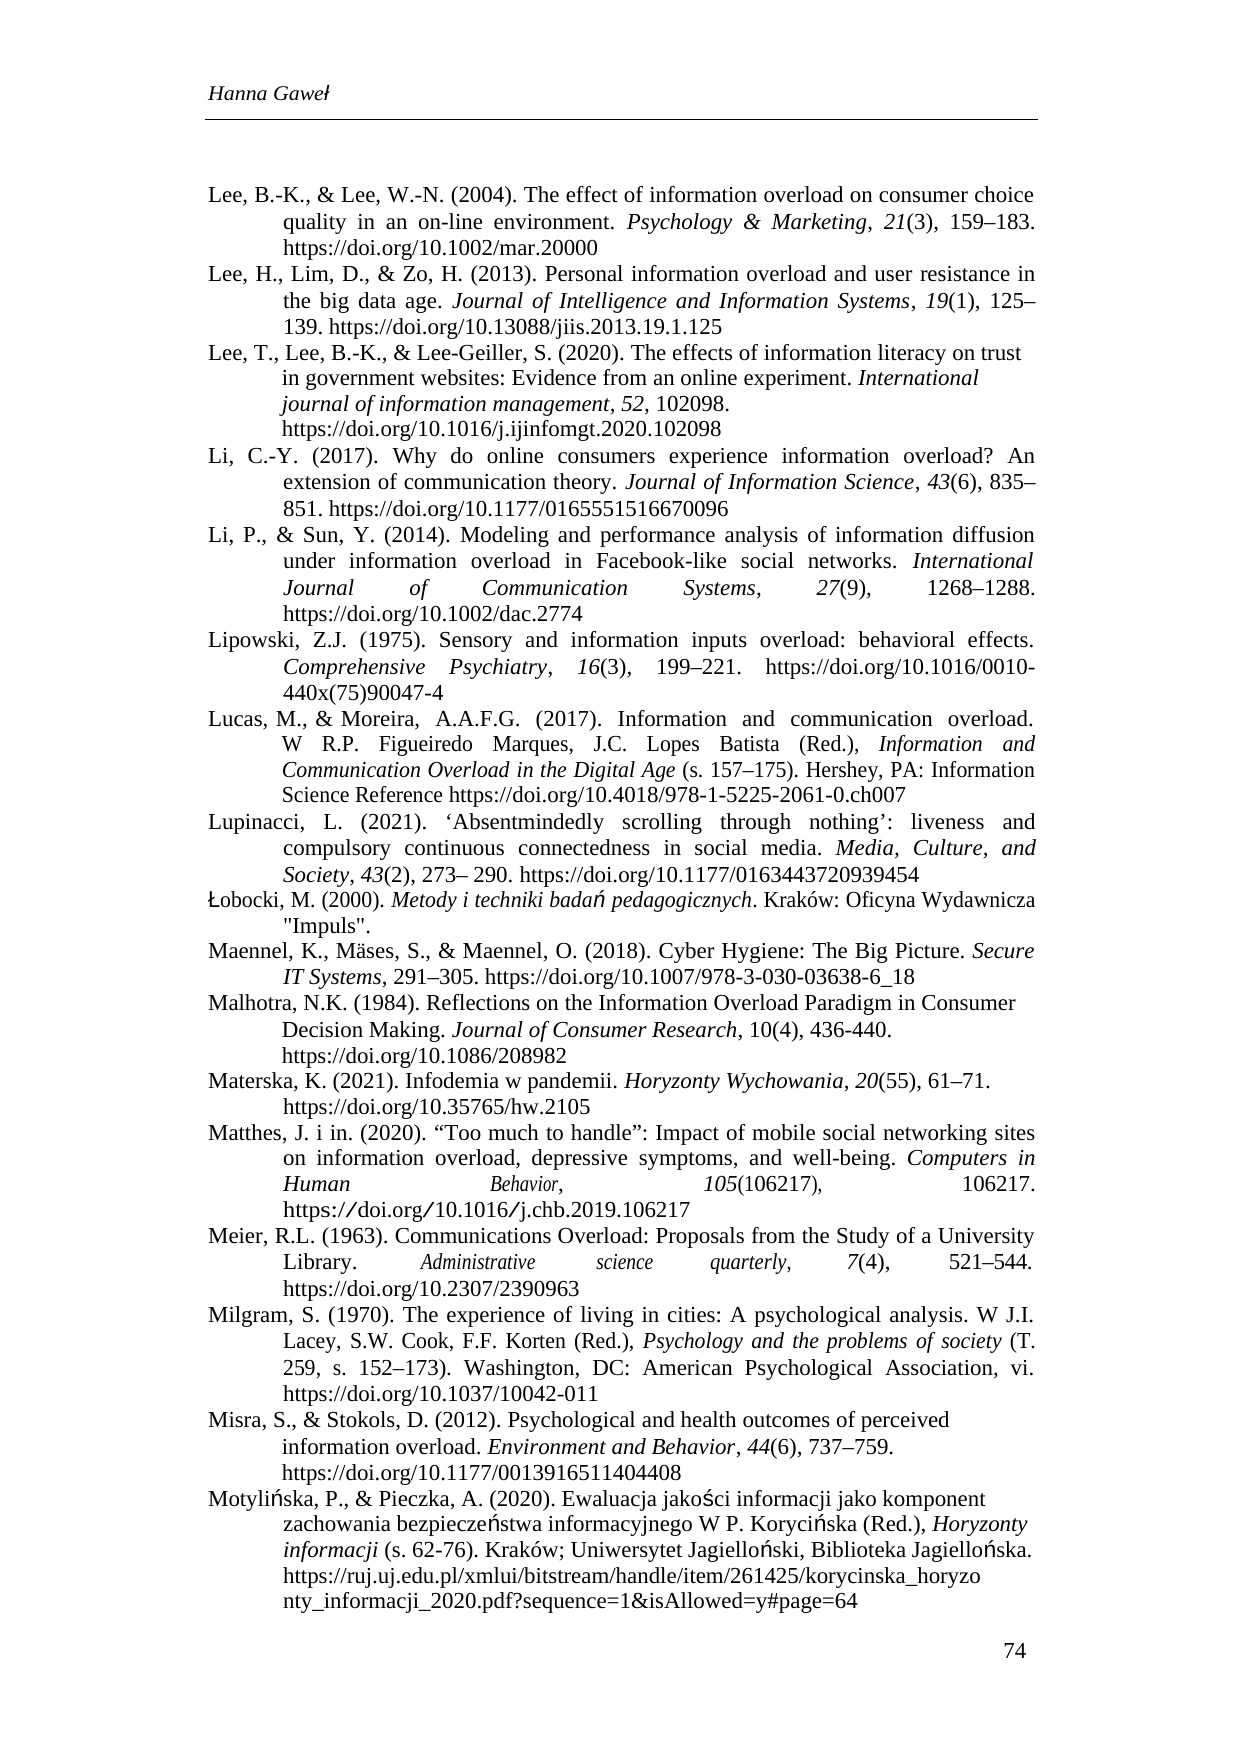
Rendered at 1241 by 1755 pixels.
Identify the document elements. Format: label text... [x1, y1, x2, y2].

text Matthes, J. i in. (2020). “Too much to handle”: Impact of mobile social networking sites on information overload, depressive symptoms, and well-being. Computers in Human Behavior, 105(106217), 106217. https://doi.org/10.1016/j.chb.2019.106217 [208, 1119, 1036, 1222]
text Lupinacci, L. (2021). ‘Absentmindedly scrolling through nothing’: liveness and compulsory continuous connectedness in social media. Media, Culture, and Society, 43(2), 273– 290. https://doi.org/10.1177/0163443720939454 [208, 808, 1036, 887]
text Hanna Gaweł [208, 81, 1241, 105]
text Lee, T., Lee, B.-K., & Lee-Geiller, S. (2020). The effects of information literacy on trust in government websites: Evidence from an online experiment. International journal of information management, 52, 102098. https://doi.org/10.1016/j.ijinfomgt.2020.102098 [208, 339, 1039, 442]
text Lee, B.-K., & Lee, W.-N. (2004). The effect of information overload on consumer choice quality in an on-line environment. Psychology & Marketing, 21(3), 159–183. https://doi.org/10.1002/mar.20000 [208, 181, 1036, 260]
text Materska, K. (2021). Infodemia w pandemii. Horyzonty Wychowania, 20(55), 61–71. https://doi.org/10.35765/hw.2105 [208, 1068, 1241, 1119]
text Lipowski, Z.J. (1975). Sensory and information inputs overload: behavioral effects. Comprehensive Psychiatry, 16(3), 199–221. https://doi.org/10.1016/0010- 440x(75)90047-4 [208, 626, 1036, 706]
text Milgram, S. (1970). The experience of living in cities: A psychological analysis. W J.I. Lacey, S.W. Cook, F.F. Korten (Red.), Psychology and the problems of society (T. 259, s. 152–173). Washington, DC: American Psychological Association, vi. https://doi.org/10.1037/10042-011 [208, 1301, 1036, 1406]
text Lee, H., Lim, D., & Zo, H. (2013). Personal information overload and user resistance in the big data age. Journal of Intelligence and Information Systems, 19(1), 125–139. https://doi.org/10.13088/jiis.2013.19.1.125 [208, 260, 1036, 339]
text Li, C.-Y. (2017). Why do online consumers experience information overload? An extension of communication theory. Journal of Information Science, 43(6), 835–851. https://doi.org/10.1177/0165551516670096 [208, 442, 1036, 521]
text Motylińska, P., & Pieczka, A. (2020). Ewaluacja jakości informacji jako komponent zachowania bezpieczeństwa informacyjnego W P. Korycińska (Red.), Horyzonty informacji (s. 62-76). Kraków; Uniwersytet Jagielloński, Biblioteka Jagiellońska. https://ruj.uj.edu.pl/xmlui/bitstream/handle/item/261425/korycinska_horyzo nty_informacji_2020.pdf?sequence=1&isAllowed=y#page=64 [208, 1486, 1039, 1614]
text Li, P., & Sun, Y. (2014). Modeling and performance analysis of information diffusion under information overload in Facebook-like social networks. International Journal of Communication Systems, 27(9), 1268–1288. https://doi.org/10.1002/dac.2774 [208, 521, 1036, 626]
text Lucas, M., & Moreira, A.A.F.G. (2017). Information and communication overload. W R.P. Figueiredo Marques, J.C. Lopes Batista (Red.), Information and Communication Overload in the Digital Age (s. 157–175). Hershey, PA: Information Science Reference https://doi.org/10.4018/978-1-5225-2061-0.ch007 [208, 706, 1036, 808]
text Meier, R.L. (1963). Communications Overload: Proposals from the Study of a University Library. Administrative science quarterly, 7(4), 521–544. https://doi.org/10.2307/2390963 [208, 1222, 1036, 1301]
text Maennel, K., Mäses, S., & Maennel, O. (2018). Cyber Hygiene: The Big Picture. Secure IT Systems, 291–305. https://doi.org/10.1007/978-3-030-03638-6_18 [208, 938, 1036, 989]
text Misra, S., & Stokols, D. (2012). Psychological and health outcomes of perceived information overload. Environment and Behavior, 44(6), 737–759. https://doi.org/10.1177/0013916511404408 [208, 1406, 1039, 1486]
text Malhotra, N.K. (1984). Reflections on the Information Overload Paradigm in Consumer Decision Making. Journal of Consumer Research, 10(4), 436-440. https://doi.org/10.1086/208982 [208, 989, 1039, 1068]
text Łobocki, M. (2000). Metody i techniki badań pedagogicznych. Kraków: Oficyna Wydawnicza "Impuls". [208, 887, 1036, 938]
